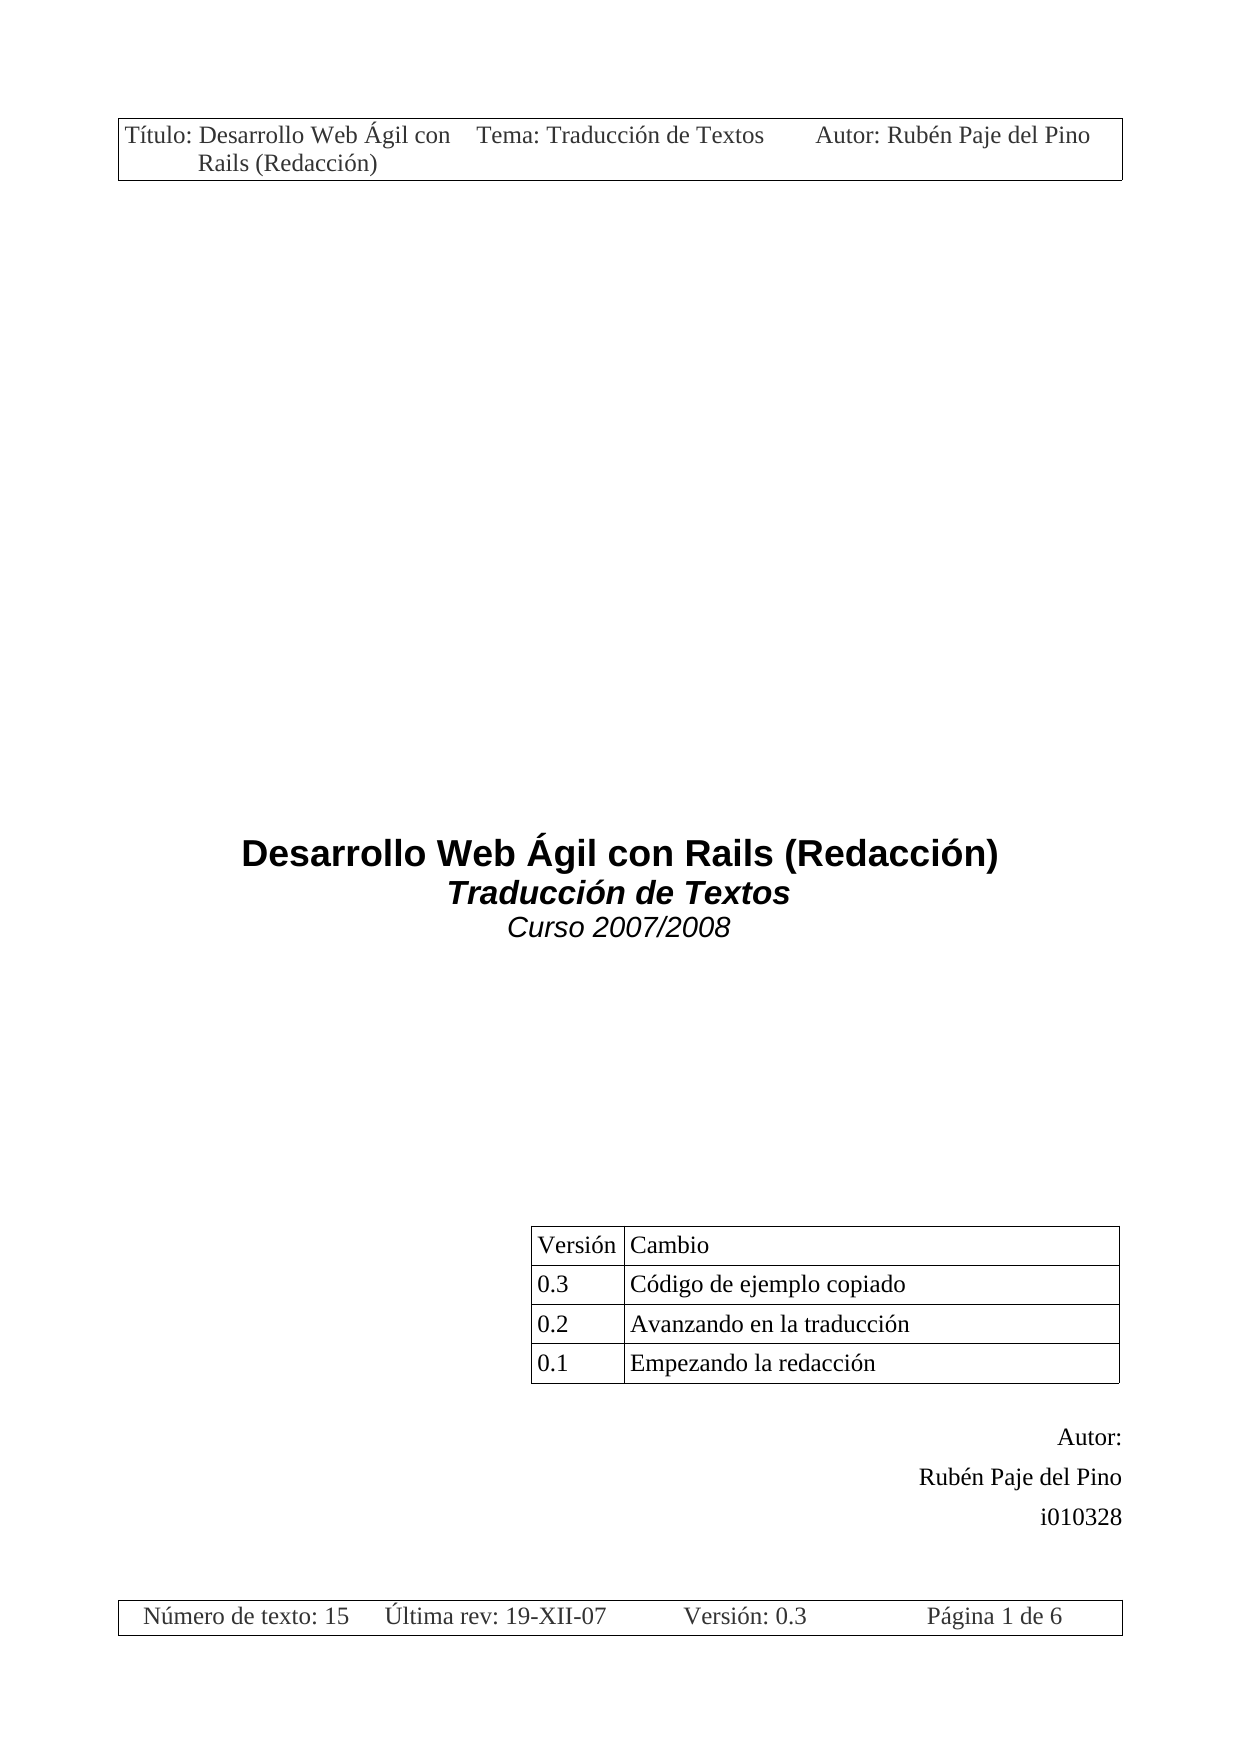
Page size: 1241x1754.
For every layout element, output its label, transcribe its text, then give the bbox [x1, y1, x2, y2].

text Curso 2007/2008 [118, 911, 1122, 944]
table_cell Avanzando en la traducción [625, 1305, 1119, 1343]
table_cell 0.2 [532, 1305, 624, 1343]
table_header Cambio [625, 1227, 1119, 1265]
text i010328 [118, 1503, 1122, 1531]
text Traducción de Textos [118, 874, 1122, 911]
table_cell Empezando la redacción [625, 1344, 1119, 1383]
table_cell Código de ejemplo copiado [625, 1266, 1119, 1304]
text Rubén Paje del Pino [118, 1463, 1122, 1491]
text Autor: [118, 1423, 1122, 1451]
table_cell 0.1 [532, 1344, 624, 1383]
table_cell 0.3 [532, 1266, 624, 1304]
text Desarrollo Web Ágil con Rails (Redacción) [118, 832, 1122, 874]
table_header Versión [532, 1227, 624, 1265]
